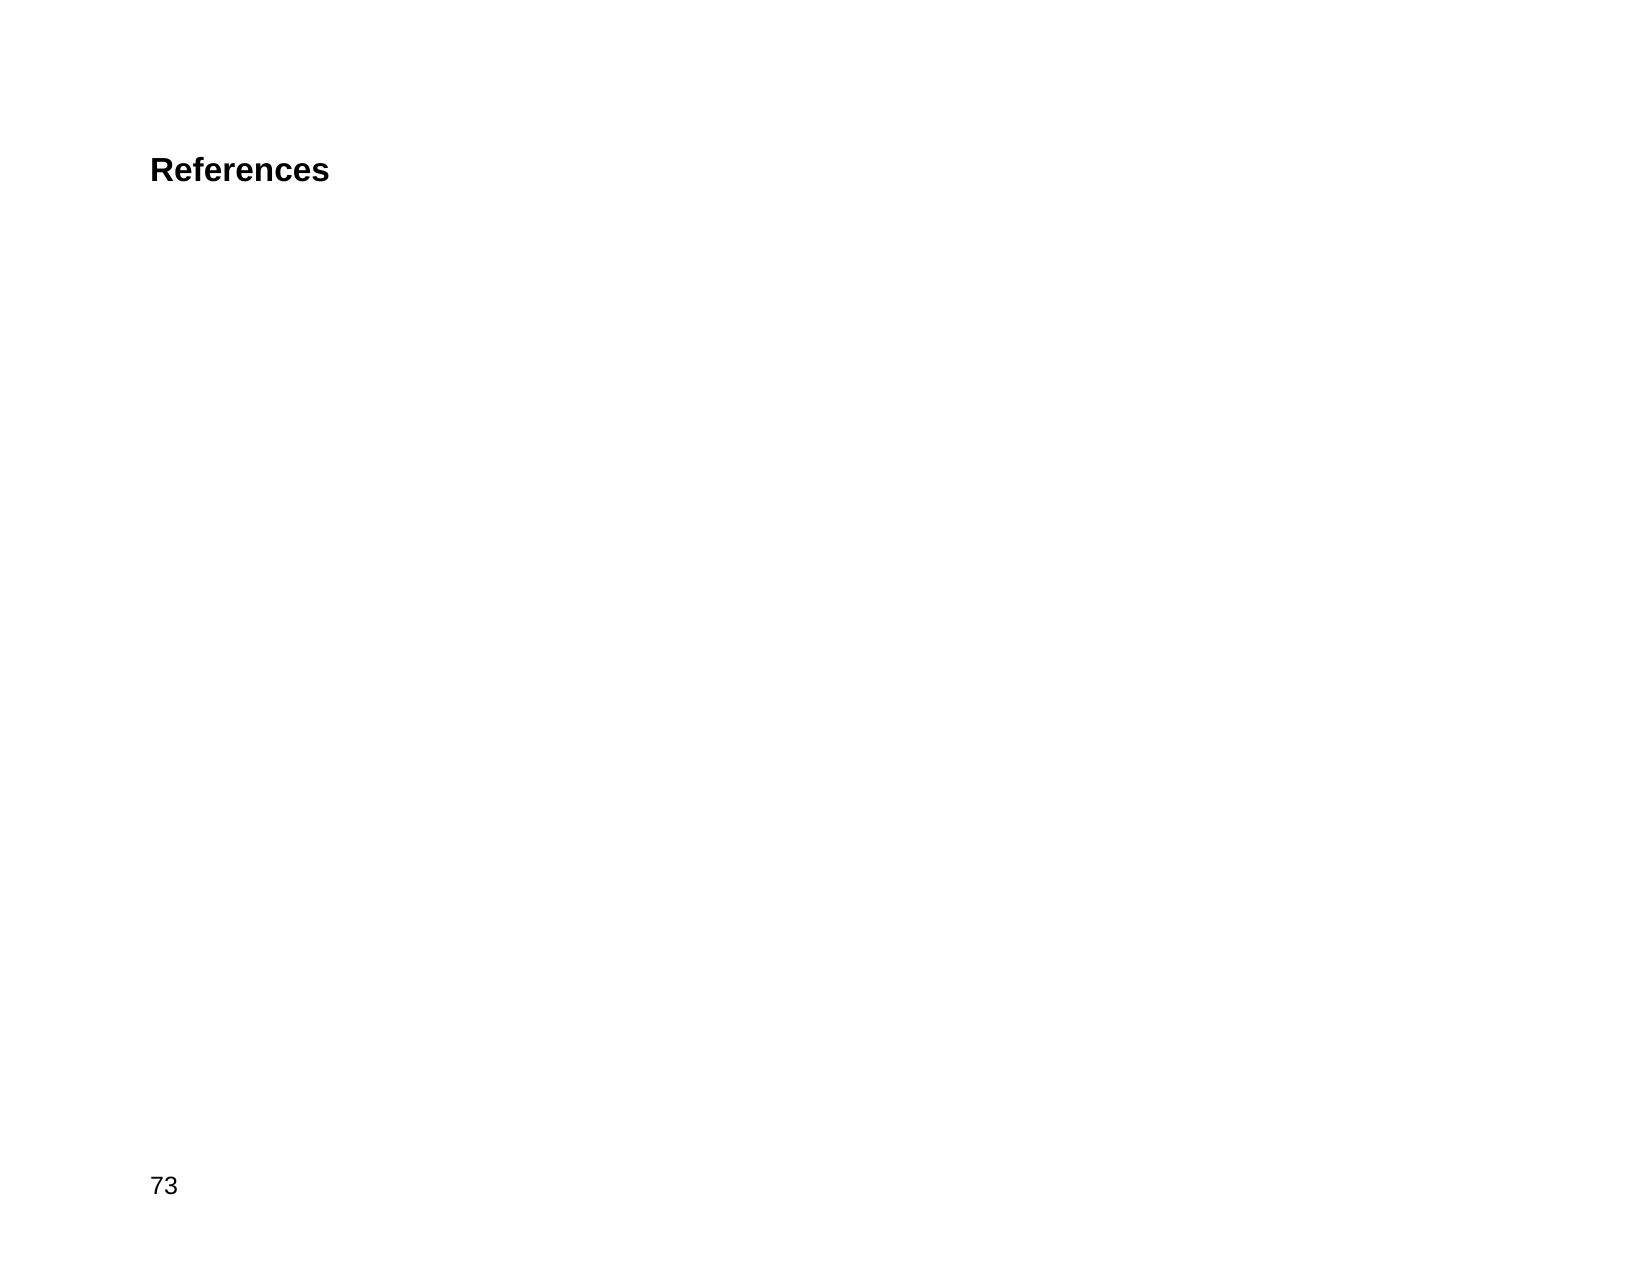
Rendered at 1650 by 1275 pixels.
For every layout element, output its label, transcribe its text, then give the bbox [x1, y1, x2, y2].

title References [150, 150, 1500, 188]
